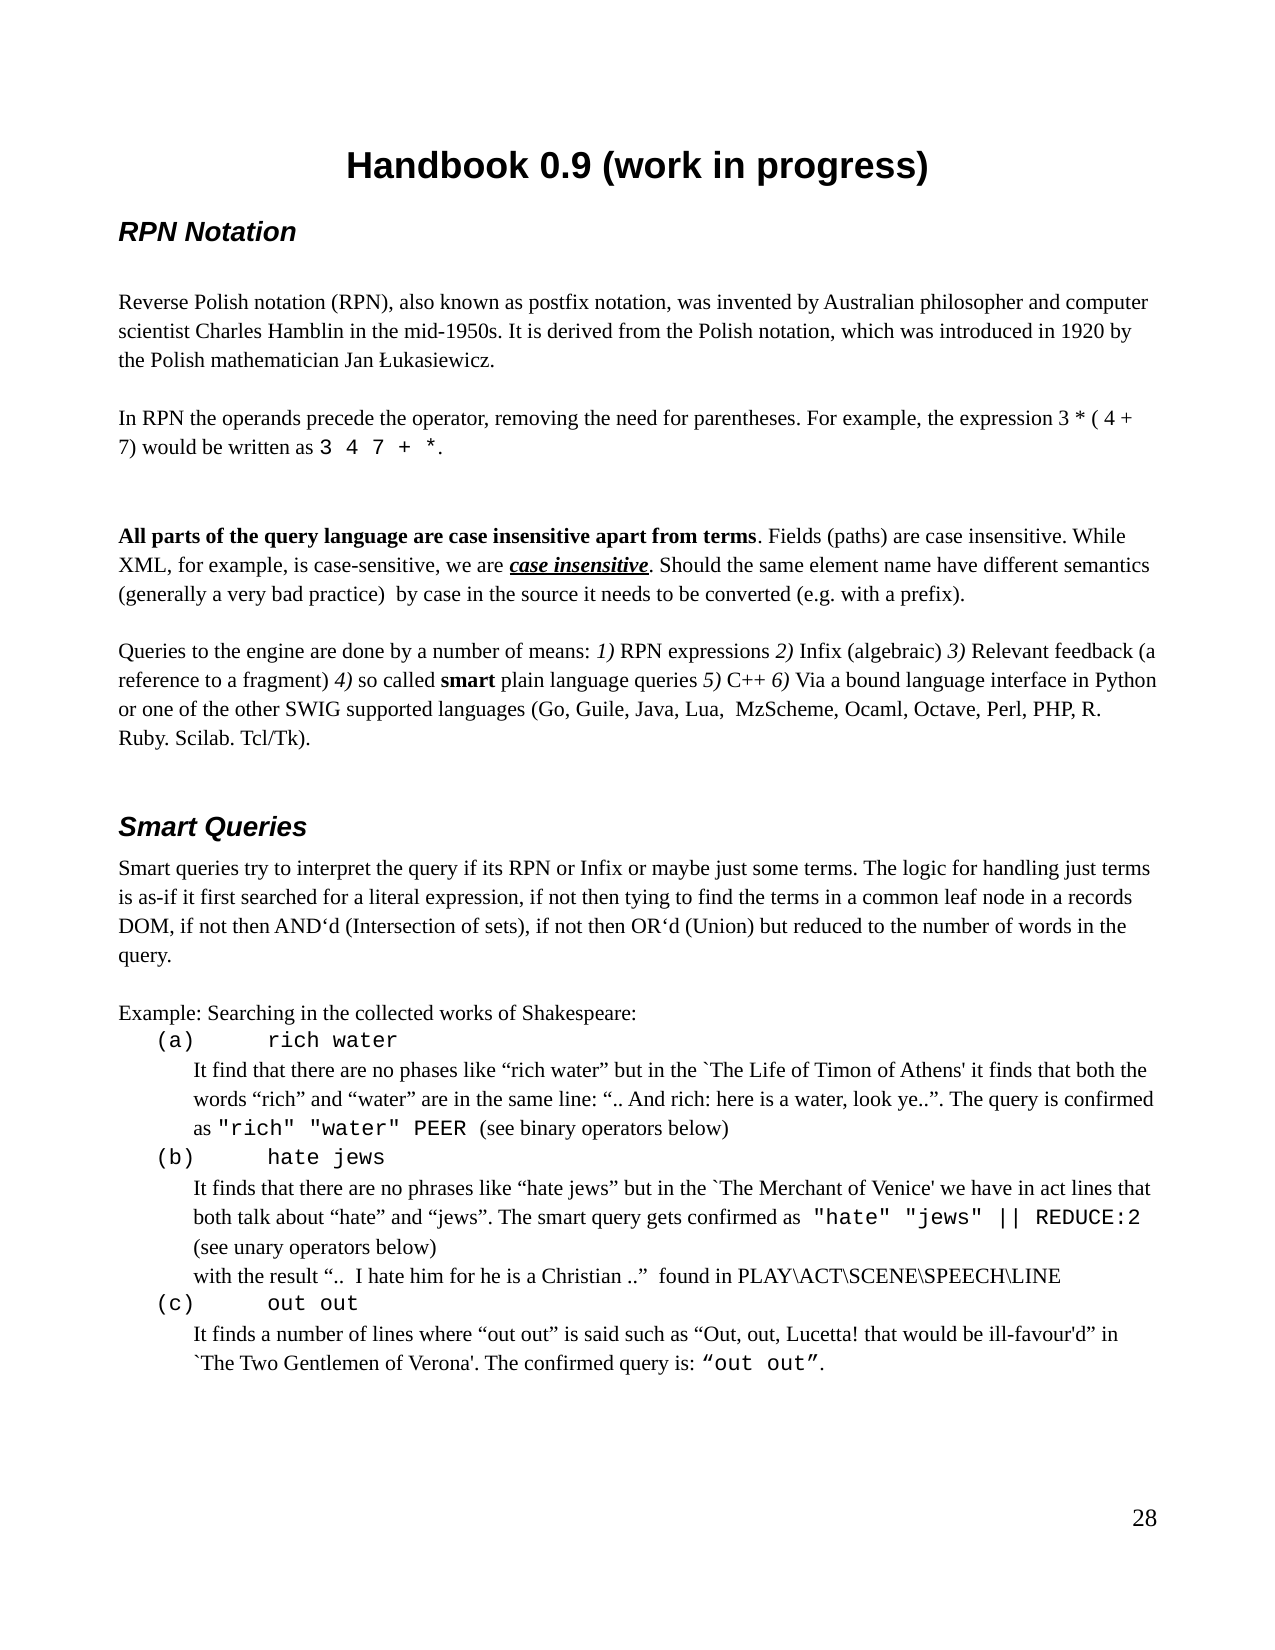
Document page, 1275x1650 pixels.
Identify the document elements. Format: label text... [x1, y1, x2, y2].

text Smart queries try to interpret the query if its RPN or Infix or maybe just some terms. The logic for handling just terms is as-if it first searched for a literal expression, if not then tying to find the terms in a common leaf node in a records DOM, if not then AND‘d (Intersection of sets), if not then OR‘d (Union) but reduced to the number of words in the query. [118, 855, 1157, 967]
list It finds a number of lines where “out out” is said such as “Out, out, Lucetta! that would be ill-favour'd” in `The Two Gentlemen of Verona'. The confirmed query is: “out out”. [156, 1321, 1157, 1377]
text Reverse Polish notation (RPN), also known as postfix notation, was invented by Australian philosopher and computer scientist Charles Hamblin in the mid-1950s. It is derived from the Polish notation, which was introduced in 1920 by the Polish mathematician Jan Łukasiewicz. [118, 260, 1157, 372]
list with the result “.. I hate him for he is a Christian ..” found in PLAY\ACT\SCENE\SPEECH\LINE [156, 1263, 1157, 1288]
list It find that there are no phases like “rich water” but in the `The Life of Timon of Athens' it finds that both the words “rich” and “water” are in the same line: “.. And rich: here is a water, look ye..”. The query is confirmed as "rich" "water" PEER (see binary operators below) [156, 1057, 1157, 1142]
text All parts of the query language are case insensitive apart from terms. Fields (paths) are case insensitive. While XML, for example, is case-sensitive, we are case insensitive. Should the same element name have different semantics (generally a very bad practice) by case in the source it needs to be converted (e.g. with a prefix). [118, 523, 1157, 606]
text Queries to the engine are done by a number of means: 1) RPN expressions 2) Infix (algebraic) 3) Relevant feedback (a reference to a fragment) 4) so called smart plain language queries 5) C++ 6) Via a bound language interface in Python or one of the other SWIG supported languages (Go, Guile, Java, Lua, MzScheme, Ocaml, Octave, Perl, PHP, R. Ruby. Scilab. Tcl/Tk). [118, 638, 1157, 751]
list out out [156, 1292, 1157, 1317]
subtitle Smart Queries [118, 811, 1157, 843]
text In RPN the operands precede the operator, removing the need for parentheses. For example, the expression 3 * ( 4 + 7) would be written as 3 4 7 + *. [118, 376, 1157, 461]
list hate jews [156, 1146, 1157, 1171]
list rich water [156, 1029, 1157, 1054]
subtitle RPN Notation [118, 216, 1157, 248]
text Example: Searching in the collected works of Shakespeare: [118, 1000, 1157, 1025]
list It finds that there are no phrases like “hate jews” but in the `The Merchant of Venice' we have in act lines that both talk about “hate” and “jews”. The smart query gets confirmed as "hate" "jews" || REDUCE:2 (see unary operators below) [156, 1175, 1157, 1259]
